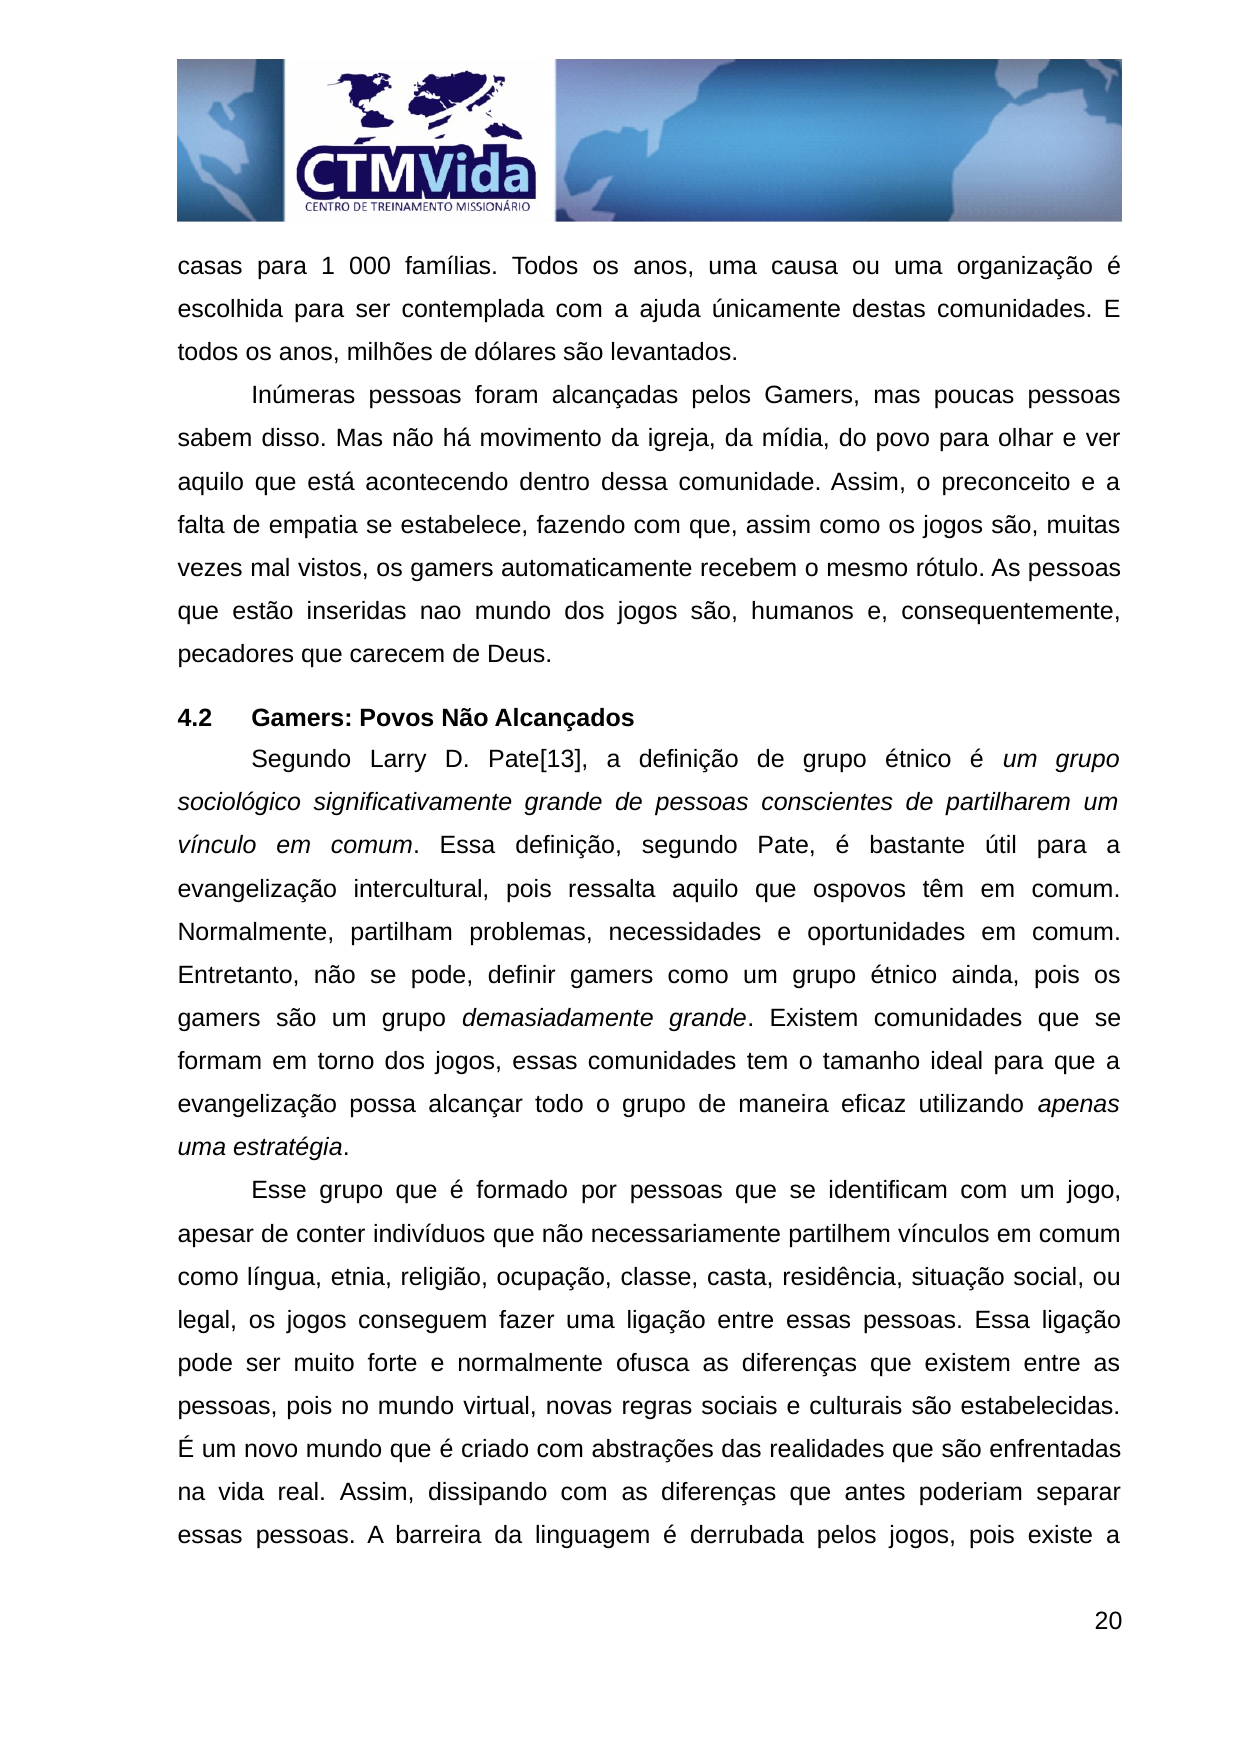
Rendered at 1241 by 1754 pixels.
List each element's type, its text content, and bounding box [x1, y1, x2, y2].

subtitle 4.2 Gamers: Povos não alcançados [177, 703, 1122, 732]
text Segundo Larry D. Pate[13], a definição de grupo étnico é um grupo sociológico significativamente grande de pessoas conscientes de partilharem um vínculo em comum. Essa definição, segundo Pate, é bastante útil para a evangelização intercultural, pois ressalta aquilo que ospovos têm em comum. Normalmente, partilham problemas, necessidades e oportunidades em comum. Entretanto, não se pode, definir gamers como um grupo étnico ainda, pois os gamers são um grupo demasiadamente grande. Existem comunidades que se formam em torno dos jogos, essas comunidades tem o tamanho ideal para que a evangelização possa alcançar todo o grupo de maneira eficaz utilizando apenas uma estratégia. [177, 744, 1122, 1161]
text casas para 1 000 famílias. Todos os anos, uma causa ou uma organização é escolhida para ser contemplada com a ajuda únicamente destas comunidades. E todos os anos, milhões de dólares são levantados. [177, 251, 1122, 366]
text Esse grupo que é formado por pessoas que se identificam com um jogo, apesar de conter indivíduos que não necessariamente partilhem vínculos em comum como língua, etnia, religião, ocupação, classe, casta, residência, situação social, ou legal, os jogos conseguem fazer uma ligação entre essas pessoas. Essa ligação pode ser muito forte e normalmente ofusca as diferenças que existem entre as pessoas, pois no mundo virtual, novas regras sociais e culturais são estabelecidas. É um novo mundo que é criado com abstrações das realidades que são enfrentadas na vida real. Assim, dissipando com as diferenças que antes poderiam separar essas pessoas. A barreira da linguagem é derrubada pelos jogos, pois existe a [177, 1176, 1122, 1549]
text Inúmeras pessoas foram alcançadas pelos Gamers, mas poucas pessoas sabem disso. Mas não há movimento da igreja, da mídia, do povo para olhar e ver aquilo que está acontecendo dentro dessa comunidade. Assim, o preconceito e a falta de empatia se estabelece, fazendo com que, assim como os jogos são, muitas vezes mal vistos, os gamers automaticamente recebem o mesmo rótulo. As pessoas que estão inseridas nao mundo dos jogos são, humanos e, consequentemente, pecadores que carecem de Deus. [177, 380, 1122, 668]
picture [177, 59, 1122, 222]
